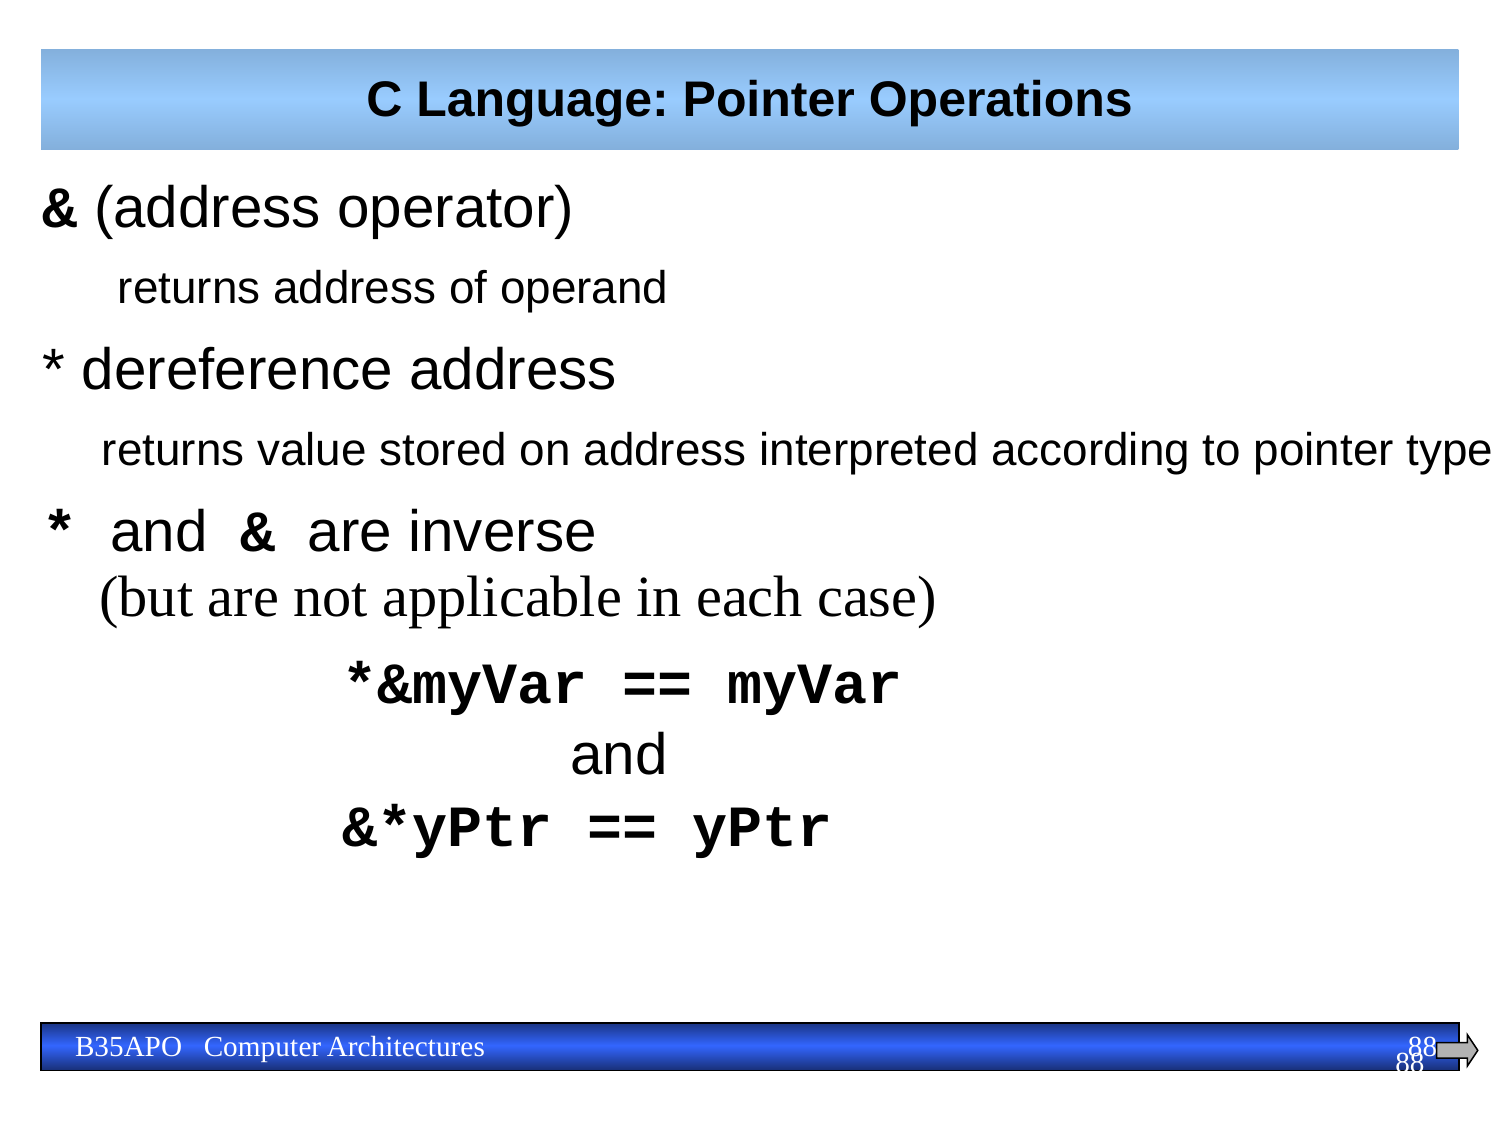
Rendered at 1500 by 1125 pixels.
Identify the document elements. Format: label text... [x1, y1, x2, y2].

title C Language: Pointer Operations [41, 49, 1459, 150]
slide_number [1074, 1034, 1425, 1100]
list & (address operator) returns address of operand * dereference address returns value stored on address interpreted according to pointer type * and & are inverse (but are not applicable in each case) *&myVar == myVar and &*yPtr == yPtr [42, 172, 1500, 1034]
text_box [1436, 1034, 1478, 1066]
